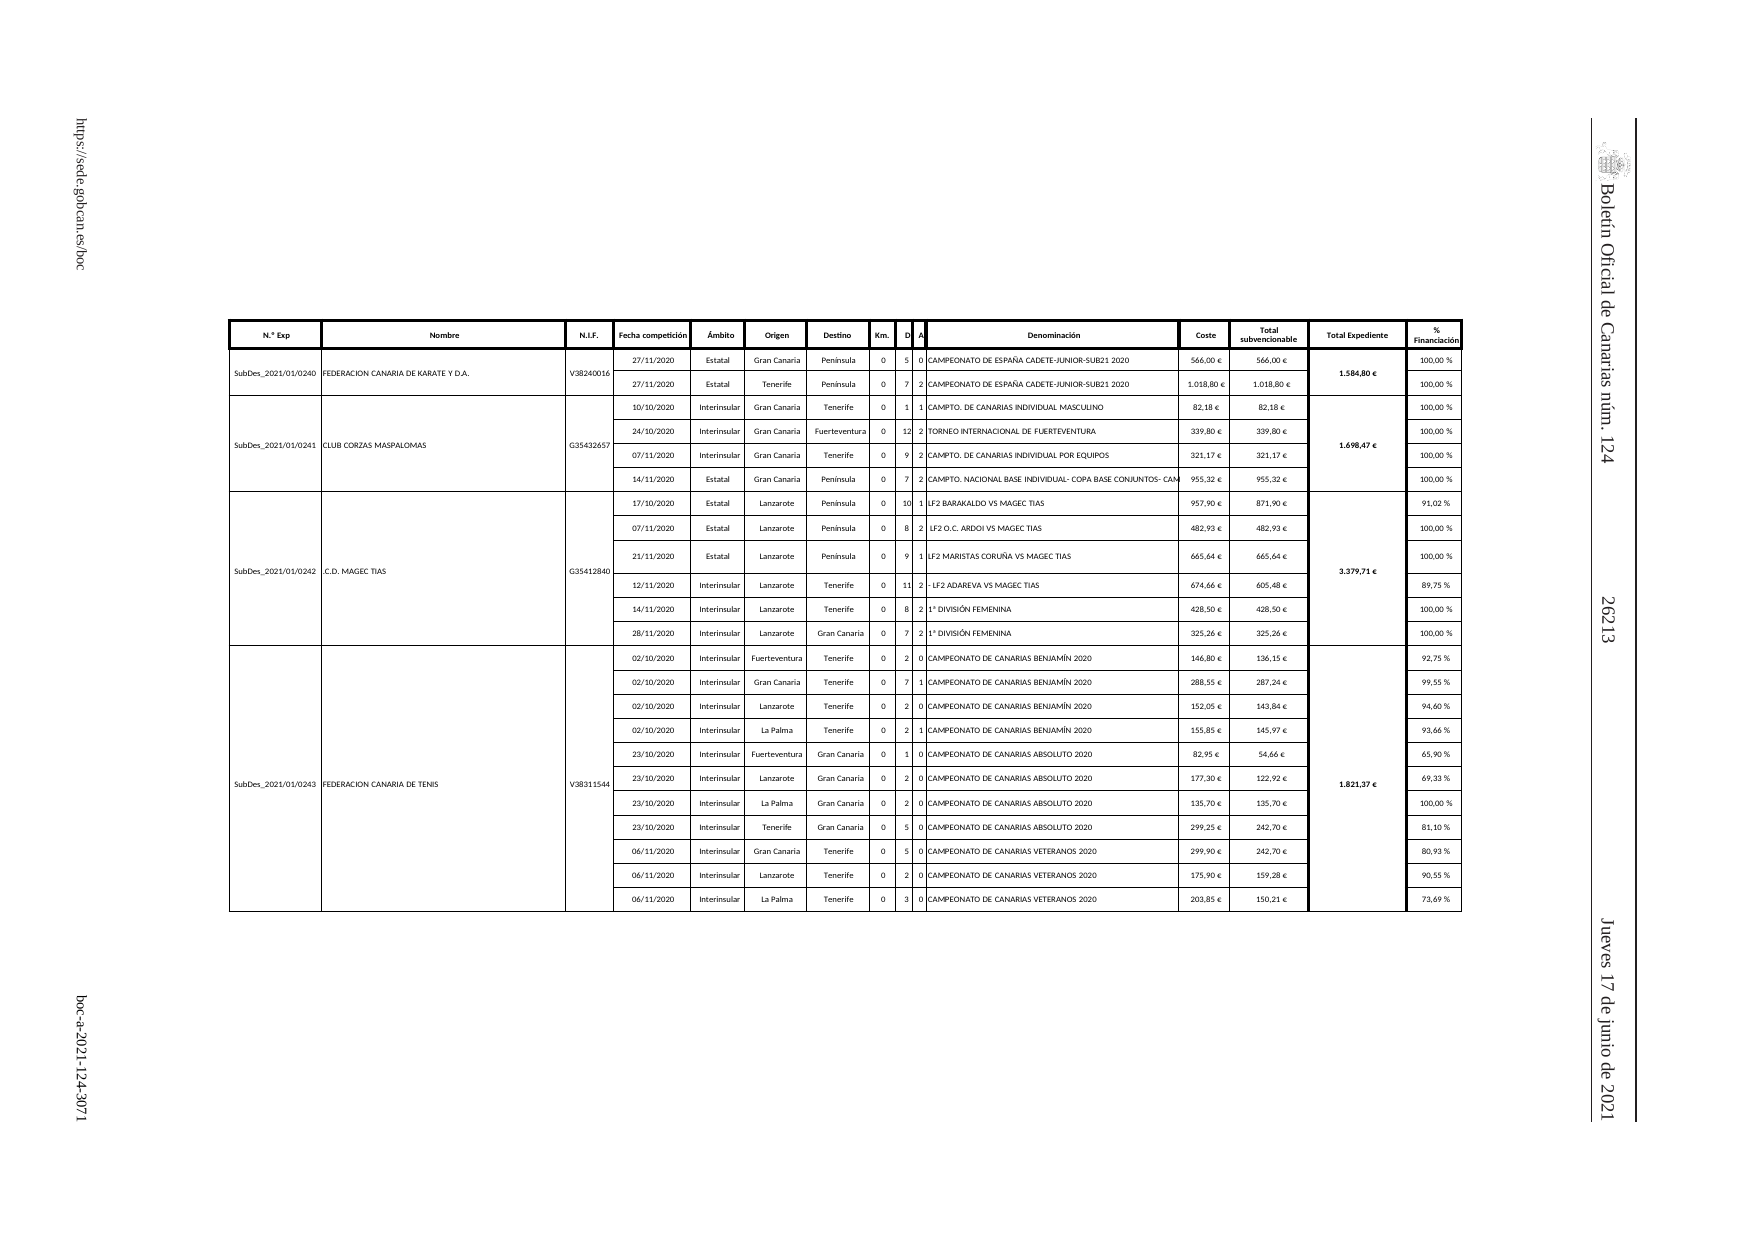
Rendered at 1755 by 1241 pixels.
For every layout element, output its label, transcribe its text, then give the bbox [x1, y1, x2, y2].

table_cell 339,80 € [1230, 420, 1307, 443]
text https://sede.gobcan.es/boc [73, 118, 90, 273]
table_cell Interinsular [691, 816, 744, 839]
table_cell 1ª DIVISIÓN FEMENINA [927, 622, 1178, 645]
table_cell Península [807, 516, 869, 539]
table_header Destino [808, 322, 868, 347]
table_cell 24/10/2020 [614, 420, 690, 443]
table_header Nombre [323, 322, 564, 347]
table_header Km. [871, 322, 894, 347]
table_cell 0 [913, 840, 926, 863]
table_cell Península [807, 371, 869, 394]
table_cell 82,18 € [1179, 396, 1229, 419]
table_cell 8 [896, 598, 912, 621]
table_cell 23/10/2020 [614, 816, 690, 839]
table_cell 155,85 € [1179, 719, 1229, 742]
table_cell FEDERACION CANARIA DE TENIS [322, 646, 565, 911]
table_cell 2 [913, 622, 926, 645]
table_header D [897, 322, 911, 347]
table_cell 7 [896, 468, 912, 491]
table_cell 17/10/2020 [614, 492, 690, 515]
table_cell 92,75 % [1408, 646, 1461, 669]
table_cell 14/11/2020 [614, 468, 690, 491]
table_cell 665,64 € [1230, 541, 1307, 573]
table_cell Gran Canaria [745, 671, 806, 694]
table_cell Interinsular [691, 646, 744, 669]
table_cell 2 [896, 646, 912, 669]
table_cell 94,60 % [1408, 695, 1461, 718]
table_cell 21/11/2020 [614, 541, 690, 573]
table_cell 145,97 € [1230, 719, 1307, 742]
table_cell Estatal [691, 371, 744, 394]
table_cell 1ª DIVISIÓN FEMENINA [927, 598, 1178, 621]
table_cell 0 [913, 791, 926, 814]
table_cell 23/10/2020 [614, 791, 690, 814]
table_cell 100,00 % [1408, 598, 1461, 621]
table_cell 73,69 % [1408, 888, 1461, 911]
table_cell 23/10/2020 [614, 767, 690, 790]
table_cell CAMPEONATO DE CANARIAS ABSOLUTO 2020 [927, 791, 1178, 814]
table_cell Península [807, 541, 869, 573]
table_cell 299,25 € [1179, 816, 1229, 839]
table_cell 07/11/2020 [614, 516, 690, 539]
table_cell 299,90 € [1179, 840, 1229, 863]
table_cell 0 [870, 574, 895, 597]
table_cell Lanzarote [745, 767, 806, 790]
table_cell 0 [870, 622, 895, 645]
table_cell 288,55 € [1179, 671, 1229, 694]
table_cell 957,90 € [1179, 492, 1229, 515]
table_cell 0 [870, 516, 895, 539]
table_cell 242,70 € [1230, 840, 1307, 863]
table_cell 2 [896, 719, 912, 742]
table_cell 1 [913, 719, 926, 742]
table_cell 428,50 € [1230, 598, 1307, 621]
table_cell 0 [870, 840, 895, 863]
table_cell 242,70 € [1230, 816, 1307, 839]
table_cell 152,05 € [1179, 695, 1229, 718]
table_cell CAMPTO. NACIONAL BASE INDIVIDUAL- COPA BASE CONJUNTOS- CAM [927, 468, 1178, 491]
table_cell CAMPEONATO DE CANARIAS BENJAMÍN 2020 [927, 719, 1178, 742]
table_cell Interinsular [691, 719, 744, 742]
table_cell 27/11/2020 [614, 371, 690, 394]
table_cell LF2 O.C. ARDOI VS MAGEC TIAS [927, 516, 1178, 539]
table_cell Fuerteventura [807, 420, 869, 443]
table_cell 2 [913, 516, 926, 539]
table_cell 0 [870, 743, 895, 766]
table_cell Tenerife [807, 396, 869, 419]
table_cell TORNEO INTERNACIONAL DE FUERTEVENTURA [927, 420, 1178, 443]
table_cell 28/11/2020 [614, 622, 690, 645]
table_cell Lanzarote [745, 492, 806, 515]
table_cell Interinsular [691, 671, 744, 694]
table_cell Fuerteventura [745, 646, 806, 669]
table_cell Gran Canaria [807, 767, 869, 790]
table_cell Península [807, 468, 869, 491]
table_cell SubDes_2021/01/0240 [230, 350, 321, 394]
table_cell 9 [896, 541, 912, 573]
table_cell 955,32 € [1230, 468, 1307, 491]
table_cell LF2 MARISTAS CORUÑA VS MAGEC TIAS [927, 541, 1178, 573]
table_cell 482,93 € [1230, 516, 1307, 539]
table_cell Tenerife [807, 719, 869, 742]
table_cell 0 [870, 396, 895, 419]
table_cell Interinsular [691, 396, 744, 419]
table_header Denominación [928, 322, 1177, 347]
table_cell 2 [913, 371, 926, 394]
table_cell 54,66 € [1230, 743, 1307, 766]
table_cell 146,80 € [1179, 646, 1229, 669]
table_cell Interinsular [691, 574, 744, 597]
table_cell 287,24 € [1230, 671, 1307, 694]
table_cell 0 [870, 888, 895, 911]
table_cell 02/10/2020 [614, 695, 690, 718]
table_cell La Palma [745, 888, 806, 911]
table_cell 0 [913, 350, 926, 370]
table_cell 428,50 € [1179, 598, 1229, 621]
table_cell 0 [870, 468, 895, 491]
table_cell G35432657 [566, 396, 613, 491]
text Jueves 17 de junio de 2021 [1598, 918, 1618, 1124]
table_cell 135,70 € [1179, 791, 1229, 814]
table_cell Tenerife [745, 816, 806, 839]
table_cell Lanzarote [745, 541, 806, 573]
table_cell CAMPEONATO DE CANARIAS VETERANOS 2020 [927, 840, 1178, 863]
table_cell 0 [870, 598, 895, 621]
table_cell Interinsular [691, 695, 744, 718]
table_cell CAMPEONATO DE ESPAÑA CADETE-JUNIOR-SUB21 2020 [927, 371, 1178, 394]
table_cell 0 [870, 719, 895, 742]
table_header Total Expediente [1310, 322, 1405, 347]
table_cell Gran Canaria [807, 743, 869, 766]
table_cell 81,10 % [1408, 816, 1461, 839]
table_cell 0 [870, 350, 895, 370]
table_cell 100,00 % [1408, 791, 1461, 814]
table_cell 0 [870, 420, 895, 443]
table_cell 321,17 € [1179, 444, 1229, 467]
table_cell 0 [870, 671, 895, 694]
table_cell 1.821,37 € [1310, 646, 1405, 911]
table_cell 122,92 € [1230, 767, 1307, 790]
table_cell 12 [896, 420, 912, 443]
table_cell 482,93 € [1179, 516, 1229, 539]
table_cell 177,30 € [1179, 767, 1229, 790]
table_cell 27/11/2020 [614, 350, 690, 370]
table_cell Tenerife [807, 864, 869, 887]
table_cell 100,00 % [1408, 468, 1461, 491]
table_cell 9 [896, 444, 912, 467]
table_cell 566,00 € [1179, 350, 1229, 370]
table_cell 89,75 % [1408, 574, 1461, 597]
table_cell 0 [870, 695, 895, 718]
table_cell CAMPEONATO DE CANARIAS BENJAMÍN 2020 [927, 646, 1178, 669]
table_cell Gran Canaria [745, 396, 806, 419]
table_cell 100,00 % [1408, 622, 1461, 645]
table_cell Tenerife [807, 646, 869, 669]
table_cell 5 [896, 840, 912, 863]
table_cell 605,48 € [1230, 574, 1307, 597]
table_cell 2 [896, 767, 912, 790]
table_cell 0 [913, 767, 926, 790]
table_cell 02/10/2020 [614, 646, 690, 669]
table_cell Interinsular [691, 864, 744, 887]
table_cell 2 [896, 791, 912, 814]
table_cell SubDes_2021/01/0243 [230, 646, 321, 911]
text 26213 [1598, 597, 1618, 646]
table_cell 100,00 % [1408, 541, 1461, 573]
table_cell V38240016 [566, 350, 613, 394]
table_cell 1 [913, 396, 926, 419]
table_cell 100,00 % [1408, 350, 1461, 370]
table_cell 1.698,47 € [1310, 396, 1405, 491]
table_cell 1.018,80 € [1230, 371, 1307, 394]
table_cell La Palma [745, 719, 806, 742]
table_cell Fuerteventura [745, 743, 806, 766]
table_cell SubDes_2021/01/0242 [230, 492, 321, 645]
table_cell Gran Canaria [745, 840, 806, 863]
table_header Coste [1181, 322, 1228, 347]
table_cell Gran Canaria [745, 350, 806, 370]
table_cell Estatal [691, 492, 744, 515]
table_cell 11 [896, 574, 912, 597]
table_cell 1 [913, 541, 926, 573]
table_cell 0 [913, 816, 926, 839]
table_cell CAMPEONATO DE CANARIAS BENJAMÍN 2020 [927, 695, 1178, 718]
table_header Origen [746, 322, 805, 347]
table_cell Tenerife [807, 444, 869, 467]
table_cell 0 [913, 888, 926, 911]
text Boletín Oficial de Canarias núm. 124 [1598, 183, 1618, 464]
table_header A [914, 322, 924, 347]
table_cell 23/10/2020 [614, 743, 690, 766]
table_cell CAMPTO. DE CANARIAS INDIVIDUAL POR EQUIPOS [927, 444, 1178, 467]
table_cell Gran Canaria [745, 444, 806, 467]
table_cell Tenerife [745, 371, 806, 394]
table_cell 100,00 % [1408, 371, 1461, 394]
table_cell 8 [896, 516, 912, 539]
table_cell La Palma [745, 791, 806, 814]
table_cell CLUB CORZAS MASPALOMAS [322, 396, 565, 491]
table_cell Tenerife [807, 671, 869, 694]
text boc-a-2021-124-3071 [74, 995, 91, 1124]
table_cell 0 [913, 695, 926, 718]
table_cell Interinsular [691, 420, 744, 443]
table_cell 100,00 % [1408, 396, 1461, 419]
table_cell 175,90 € [1179, 864, 1229, 887]
table_cell 321,17 € [1230, 444, 1307, 467]
table_cell 2 [913, 444, 926, 467]
table_cell 3 [896, 888, 912, 911]
table_cell CAMPTO. DE CANARIAS INDIVIDUAL MASCULINO [927, 396, 1178, 419]
table_cell 2 [913, 574, 926, 597]
table_cell Lanzarote [745, 598, 806, 621]
table_cell 150,21 € [1230, 888, 1307, 911]
table_cell 0 [870, 816, 895, 839]
table_cell CAMPEONATO DE CANARIAS ABSOLUTO 2020 [927, 767, 1178, 790]
table_cell Lanzarote [745, 864, 806, 887]
table_cell 14/11/2020 [614, 598, 690, 621]
table_cell 06/11/2020 [614, 888, 690, 911]
table_cell 99,55 % [1408, 671, 1461, 694]
table_cell V38311544 [566, 646, 613, 911]
table_cell 0 [913, 646, 926, 669]
table_cell CAMPEONATO DE ESPAÑA CADETE-JUNIOR-SUB21 2020 [927, 350, 1178, 370]
table_cell 1 [913, 492, 926, 515]
table_cell 325,26 € [1230, 622, 1307, 645]
table_cell 7 [896, 671, 912, 694]
table_cell 1.018,80 € [1179, 371, 1229, 394]
table_cell Interinsular [691, 840, 744, 863]
table_cell Interinsular [691, 888, 744, 911]
table_cell 2 [913, 598, 926, 621]
table_cell 10/10/2020 [614, 396, 690, 419]
table_cell Península [807, 350, 869, 370]
table_cell 100,00 % [1408, 516, 1461, 539]
table_cell 0 [870, 541, 895, 573]
table_cell Interinsular [691, 791, 744, 814]
table_cell 136,15 € [1230, 646, 1307, 669]
table_cell 0 [913, 743, 926, 766]
table_header N.I.F. [567, 322, 612, 347]
table_cell 69,33 % [1408, 767, 1461, 790]
table_cell 0 [913, 864, 926, 887]
table_cell Lanzarote [745, 622, 806, 645]
table_cell Interinsular [691, 444, 744, 467]
table_cell 0 [870, 444, 895, 467]
table_cell Interinsular [691, 743, 744, 766]
table_cell 7 [896, 371, 912, 394]
table_cell 06/11/2020 [614, 864, 690, 887]
table_cell 02/10/2020 [614, 671, 690, 694]
table_cell 91,02 % [1408, 492, 1461, 515]
table_cell 2 [896, 695, 912, 718]
table_cell Tenerife [807, 888, 869, 911]
table_cell 1 [896, 396, 912, 419]
table_header Total subvencionable [1231, 322, 1307, 347]
table_cell Península [807, 492, 869, 515]
table_cell 159,28 € [1230, 864, 1307, 887]
table_header Ámbito [692, 322, 743, 347]
table_cell CAMPEONATO DE CANARIAS VETERANOS 2020 [927, 864, 1178, 887]
table_cell CAMPEONATO DE CANARIAS ABSOLUTO 2020 [927, 743, 1178, 766]
table_cell 0 [870, 646, 895, 669]
table_cell LF2 BARAKALDO VS MAGEC TIAS [927, 492, 1178, 515]
table_cell Estatal [691, 541, 744, 573]
table_header Fecha competición [615, 322, 689, 347]
table_cell Lanzarote [745, 574, 806, 597]
table_cell 80,93 % [1408, 840, 1461, 863]
table_cell Estatal [691, 468, 744, 491]
table_cell Tenerife [807, 598, 869, 621]
table_cell Gran Canaria [807, 816, 869, 839]
table_cell 82,95 € [1179, 743, 1229, 766]
table_cell Interinsular [691, 767, 744, 790]
table_cell CAMPEONATO DE CANARIAS ABSOLUTO 2020 [927, 816, 1178, 839]
table_cell 5 [896, 816, 912, 839]
table_cell Lanzarote [745, 516, 806, 539]
table_cell 82,18 € [1230, 396, 1307, 419]
table_cell 2 [913, 420, 926, 443]
table_cell 0 [870, 371, 895, 394]
table_cell 7 [896, 622, 912, 645]
table_cell 325,26 € [1179, 622, 1229, 645]
table_cell 0 [870, 492, 895, 515]
table_cell 3.379,71 € [1310, 492, 1405, 645]
table_cell 0 [870, 791, 895, 814]
table_cell 06/11/2020 [614, 840, 690, 863]
table_header % Financiación [1408, 322, 1460, 347]
table_cell 2 [913, 468, 926, 491]
table_cell 5 [896, 350, 912, 370]
table_cell 1 [913, 671, 926, 694]
table_cell 65,90 % [1408, 743, 1461, 766]
table_cell Interinsular [691, 622, 744, 645]
table_cell - LF2 ADAREVA VS MAGEC TIAS [927, 574, 1178, 597]
table_cell 203,85 € [1179, 888, 1229, 911]
table_cell CAMPEONATO DE CANARIAS BENJAMÍN 2020 [927, 671, 1178, 694]
table_cell 871,90 € [1230, 492, 1307, 515]
table_cell Lanzarote [745, 695, 806, 718]
table_cell Gran Canaria [745, 420, 806, 443]
table_cell Interinsular [691, 598, 744, 621]
table_cell Tenerife [807, 840, 869, 863]
table_cell Gran Canaria [807, 622, 869, 645]
table_cell 02/10/2020 [614, 719, 690, 742]
table_cell Tenerife [807, 574, 869, 597]
table_cell 135,70 € [1230, 791, 1307, 814]
table_cell 566,00 € [1230, 350, 1307, 370]
table_cell 1 [896, 743, 912, 766]
table_cell G35412840 [566, 492, 613, 645]
table_cell 674,66 € [1179, 574, 1229, 597]
table_header N.º Exp [231, 322, 320, 347]
table_cell 93,66 % [1408, 719, 1461, 742]
table_cell 143,84 € [1230, 695, 1307, 718]
table_cell .C.D. MAGEC TIAS [322, 492, 565, 645]
table_cell 100,00 % [1408, 444, 1461, 467]
table_cell Gran Canaria [745, 468, 806, 491]
table_cell 07/11/2020 [614, 444, 690, 467]
table_cell SubDes_2021/01/0241 [230, 396, 321, 491]
table_cell CAMPEONATO DE CANARIAS VETERANOS 2020 [927, 888, 1178, 911]
table_cell FEDERACION CANARIA DE KARATE Y D.A. [322, 350, 565, 394]
table_cell 100,00 % [1408, 420, 1461, 443]
table_cell 90,55 % [1408, 864, 1461, 887]
table_cell 955,32 € [1179, 468, 1229, 491]
table_cell Estatal [691, 516, 744, 539]
table_cell 1.584,80 € [1310, 350, 1405, 394]
table_cell 10 [896, 492, 912, 515]
table_cell 339,80 € [1179, 420, 1229, 443]
table_cell 0 [870, 864, 895, 887]
table_cell 2 [896, 864, 912, 887]
table_cell 665,64 € [1179, 541, 1229, 573]
table_cell Gran Canaria [807, 791, 869, 814]
table_cell 0 [870, 767, 895, 790]
table_cell Estatal [691, 350, 744, 370]
table_cell Tenerife [807, 695, 869, 718]
table_cell 12/11/2020 [614, 574, 690, 597]
